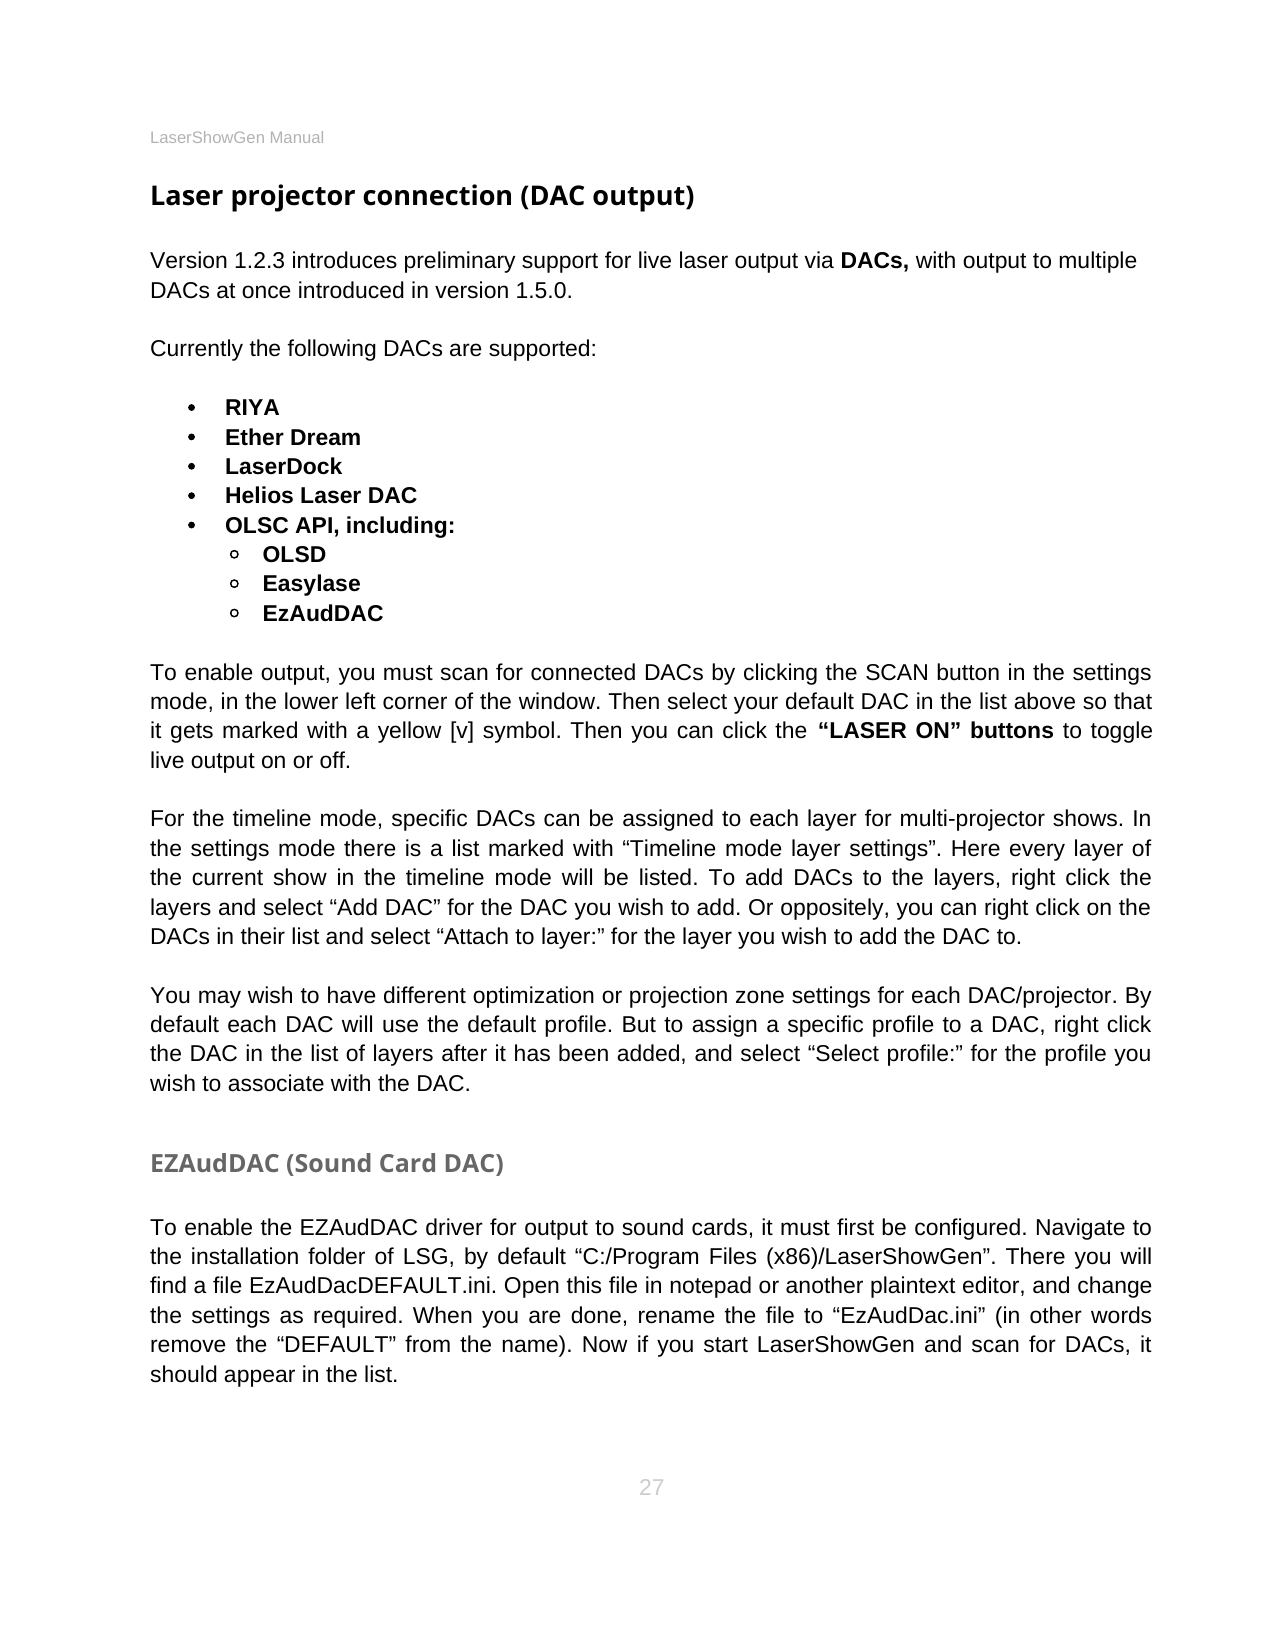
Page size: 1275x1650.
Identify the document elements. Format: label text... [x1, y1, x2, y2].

list OLSC API, including: [187, 512, 1153, 538]
list Helios Laser DAC [187, 483, 1153, 509]
list Ether Dream [187, 424, 1153, 450]
text You may wish to have different optimization or projection zone settings for each DAC/projector. By default each DAC will use the default profile. But to assign a specific profile to a DAC, right click the DAC in the list of layers after it has been added, and select “Select profile:” for the profile you wish to associate with the DAC. [150, 953, 1153, 1096]
text For the timeline mode, specific DACs can be assigned to each layer for multi-projector shows. In the settings mode there is a list marked with “Timeline mode layer settings”. Here every layer of the current show in the timeline mode will be listed. To add DACs to the layers, right click the layers and select “Add DAC” for the DAC you wish to add. Or oppositely, you can right click on the DACs in their list and select “Attach to layer:” for the layer you wish to add the DAC to. [150, 806, 1153, 949]
list RIYA [187, 395, 1153, 421]
text To enable the EZAudDAC driver for output to sound cards, it must first be configured. Navigate to the installation folder of LSG, by default “C:/Program Files (x86)/LaserShowGen”. There you will find a file EzAudDacDEFAULT.ini. Open this file in notepad or another plaintext editor, and change the settings as required. When you are done, rename the file to “EzAudDac.ini” (in other words remove the “DEFAULT” from the name). Now if you start LaserShowGen and scan for DACs, it should appear in the list. [150, 1214, 1153, 1387]
list EzAudDAC [225, 601, 1153, 626]
text Version 1.2.3 introduces preliminary support for live laser output via DACs, with output to multiple DACs at once introduced in version 1.5.0. [150, 248, 1153, 303]
text To enable output, you must scan for connected DACs by clicking the SCAN button in the settings mode, in the lower left corner of the window. Then select your default DAC in the list above so that it gets marked with a yellow [v] symbol. Then you can click the “LASER ON” buttons to toggle live output on or off. [150, 659, 1153, 773]
list Easylase [225, 571, 1153, 597]
list OLSD [225, 542, 1153, 567]
text Currently the following DACs are supported: [150, 336, 1153, 362]
subtitle Laser projector connection (DAC output) [150, 176, 1153, 213]
subtitle EZAudDAC (Sound Card DAC) [150, 1146, 1153, 1180]
list LaserDock [187, 454, 1153, 479]
